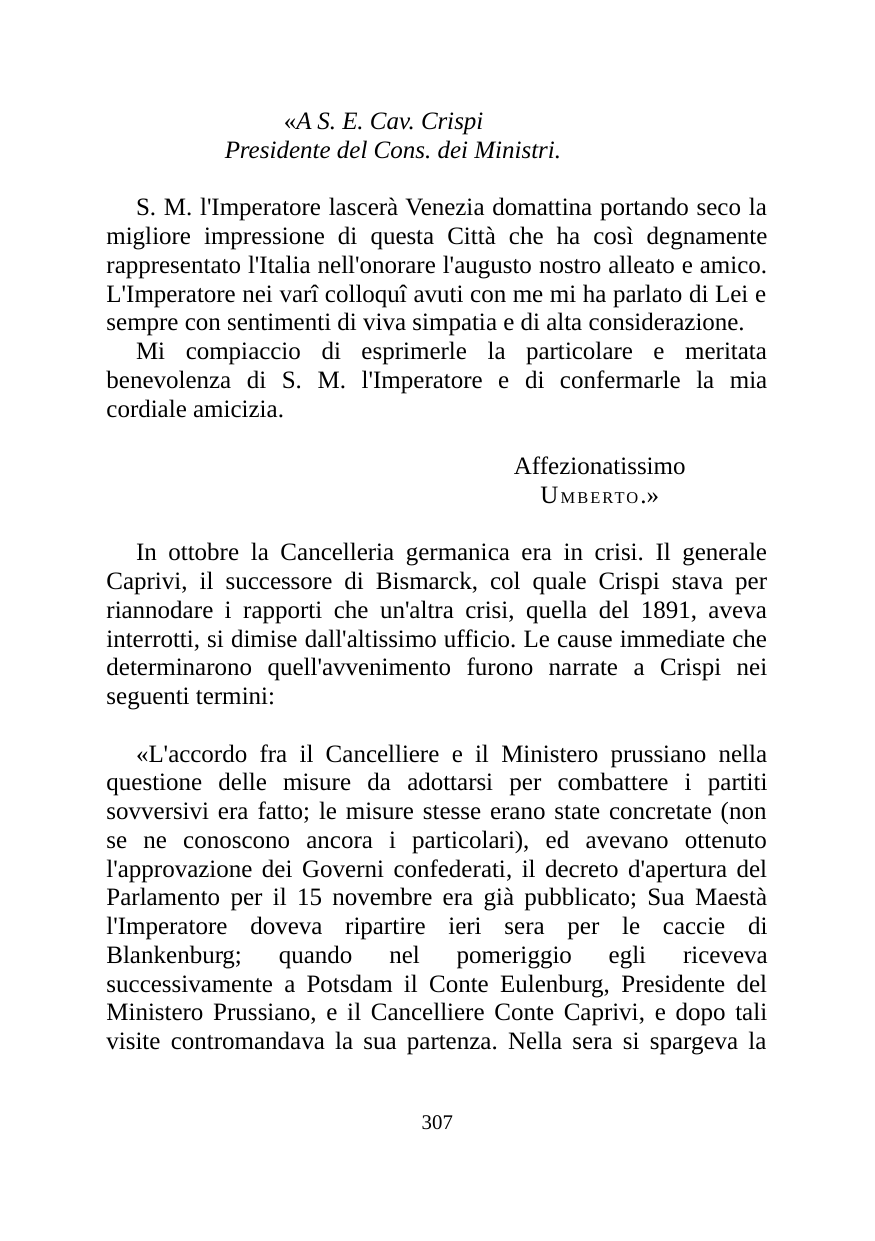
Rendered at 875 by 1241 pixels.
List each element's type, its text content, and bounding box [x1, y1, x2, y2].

text «L'accordo fra il Cancelliere e il Ministero prussiano nella questione delle misure da adottarsi per combattere i partiti sovversivi era fatto; le misure stesse erano state concretate (non se ne conoscono ancora i particolari), ed avevano ottenuto l'approvazione dei Governi confederati, il decreto d'apertura del Parlamento per il 15 novembre era già pubblicato; Sua Maestà l'Imperatore doveva ripartire ieri sera per le caccie di Blankenburg; quando nel pomeriggio egli riceveva successivamente a Potsdam il Conte Eulenburg, Presidente del Ministero Prussiano, e il Cancelliere Conte Caprivi, e dopo tali visite contromandava la sua partenza. Nella sera si spargeva la [106, 739, 768, 1055]
text Presidente del Cons. dei Ministri. [195, 135, 768, 164]
text «A S. E. Cav. Crispi [254, 106, 768, 135]
text S. M. l'Imperatore lascerà Venezia domattina portando seco la migliore impressione di questa Città che ha così degnamente rappresentato l'Italia nell'onorare l'augusto nostro alleato e amico. L'Imperatore nei varî colloquî avuti con me mi ha parlato di Lei e sempre con sentimenti di viva simpatia e di alta considerazione. [106, 192, 768, 336]
text Umberto.» [431, 480, 768, 509]
text Mi compiaccio di esprimerle la particolare e meritata benevolenza di S. M. l'Imperatore e di confermarle la mia cordiale amicizia. [106, 336, 768, 422]
text In ottobre la Cancelleria germanica era in crisi. Il generale Caprivi, il successore di Bismarck, col quale Crispi stava per riannodare i rapporti che un'altra crisi, quella del 1891, aveva interrotti, si dimise dall'altissimo ufficio. Le cause immediate che determinarono quell'avvenimento furono narrate a Crispi nei seguenti termini: [106, 537, 768, 710]
text Affezionatissimo [431, 451, 768, 480]
